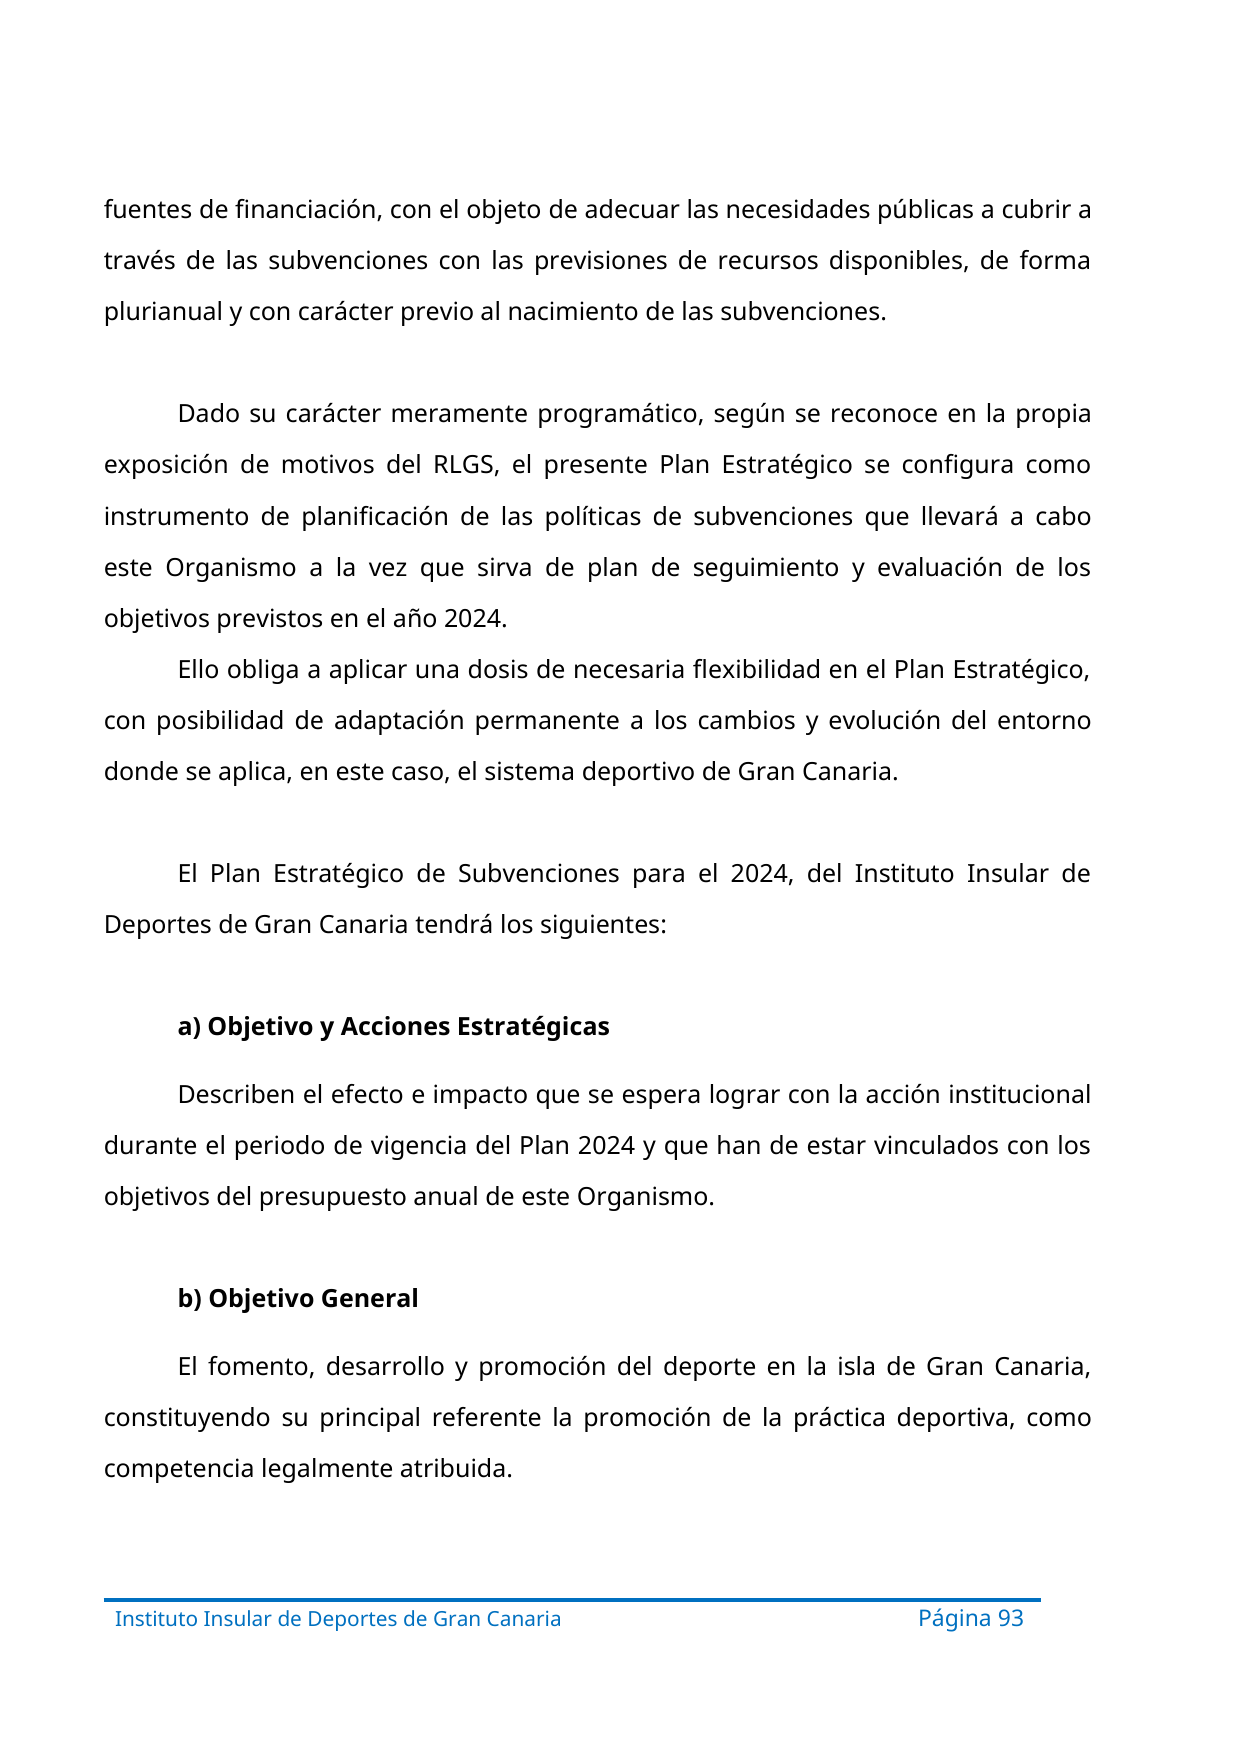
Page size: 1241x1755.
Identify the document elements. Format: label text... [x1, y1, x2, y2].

text Ello obliga a aplicar una dosis de necesaria flexibilidad en el Plan Estratégico, con posibilidad de adaptación permanente a los cambios y evolución del entorno donde se aplica, en este caso, el sistema deportivo de Gran Canaria. [103, 651, 1093, 787]
text a) Objetivo y Acciones Estratégicas [103, 1009, 1093, 1043]
text b) Objetivo General [103, 1281, 1093, 1314]
text Describen el efecto e impacto que se espera lograr con la acción institucional durante el periodo de vigencia del Plan 2024 y que han de estar vinculados con los objetivos del presupuesto anual de este Organismo. [103, 1076, 1093, 1212]
text Dado su carácter meramente programático, según se reconoce en la propia exposición de motivos del RLGS, el presente Plan Estratégico se configura como instrumento de planificación de las políticas de subvenciones que llevará a cabo este Organismo a la vez que sirva de plan de seguimiento y evaluación de los objetivos previstos en el año 2024. [103, 396, 1093, 634]
text El fomento, desarrollo y promoción del deporte en la isla de Gran Canaria, constituyendo su principal referente la promoción de la práctica deportiva, como competencia legalmente atribuida. [103, 1348, 1093, 1484]
text fuentes de financiación, con el objeto de adecuar las necesidades públicas a cubrir a través de las subvenciones con las previsiones de recursos disponibles, de forma plurianual y con carácter previo al nacimiento de las subvenciones. [103, 192, 1093, 328]
text El Plan Estratégico de Subvenciones para el 2024, del Instituto Insular de Deportes de Gran Canaria tendrá los siguientes: [103, 856, 1093, 941]
